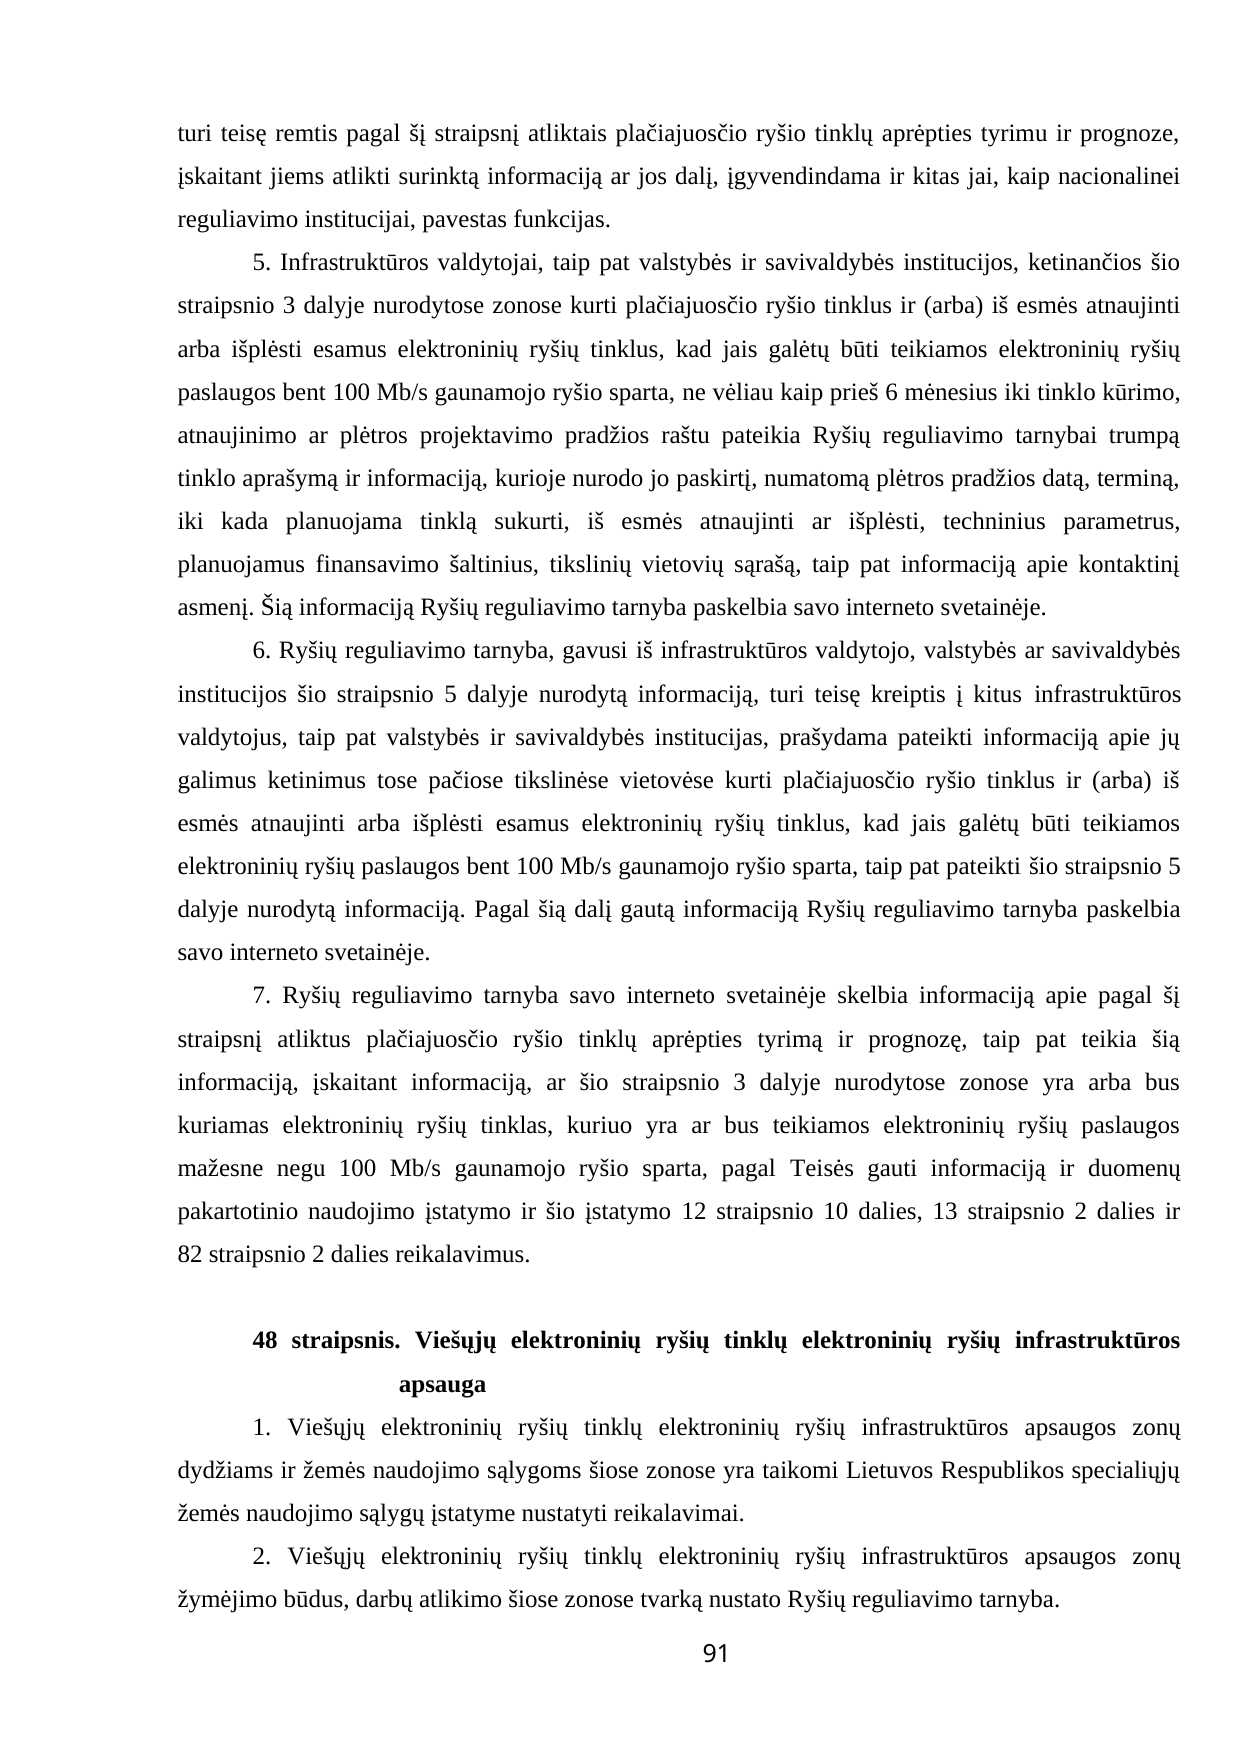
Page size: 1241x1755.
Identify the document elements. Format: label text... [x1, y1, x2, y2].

text 5. Infrastruktūros valdytojai, taip pat valstybės ir savivaldybės institucijos, ketinančios šio straipsnio 3 dalyje nurodytose zonose kurti plačiajuosčio ryšio tinklus ir (arba) iš esmės atnaujinti arba išplėsti esamus elektroninių ryšių tinklus, kad jais galėtų būti teikiamos elektroninių ryšių paslaugos bent 100 Mb/s gaunamojo ryšio sparta, ne vėliau kaip prieš 6 mėnesius iki tinklo kūrimo, atnaujinimo ar plėtros projektavimo pradžios raštu pateikia Ryšių reguliavimo tarnybai trumpą tinklo aprašymą ir informaciją, kurioje nurodo jo paskirtį, numatomą plėtros pradžios datą, terminą, iki kada planuojama tinklą sukurti, iš esmės atnaujinti ar išplėsti, techninius parametrus, planuojamus finansavimo šaltinius, tikslinių vietovių sąrašą, taip pat informaciją apie kontaktinį asmenį. Šią informaciją Ryšių reguliavimo tarnyba paskelbia savo interneto svetainėje. [177, 247, 1181, 621]
text turi teisę remtis pagal šį straipsnį atliktais plačiajuosčio ryšio tinklų aprėpties tyrimu ir prognoze, įskaitant jiems atlikti surinktą informaciją ar jos dalį, įgyvendindama ir kitas jai, kaip nacionalinei reguliavimo institucijai, pavestas funkcijas. [177, 118, 1181, 233]
text 6. Ryšių reguliavimo tarnyba, gavusi iš infrastruktūros valdytojo, valstybės ar savivaldybės institucijos šio straipsnio 5 dalyje nurodytą informaciją, turi teisę kreiptis į kitus infrastruktūros valdytojus, taip pat valstybės ir savivaldybės institucijas, prašydama pateikti informaciją apie jų galimus ketinimus tose pačiose tikslinėse vietovėse kurti plačiajuosčio ryšio tinklus ir (arba) iš esmės atnaujinti arba išplėsti esamus elektroninių ryšių tinklus, kad jais galėtų būti teikiamos elektroninių ryšių paslaugos bent 100 Mb/s gaunamojo ryšio sparta, taip pat pateikti šio straipsnio 5 dalyje nurodytą informaciją. Pagal šią dalį gautą informaciją Ryšių reguliavimo tarnyba paskelbia savo interneto svetainėje. [177, 636, 1181, 966]
text 7. Ryšių reguliavimo tarnyba savo interneto svetainėje skelbia informaciją apie pagal šį straipsnį atliktus plačiajuosčio ryšio tinklų aprėpties tyrimą ir prognozę, taip pat teikia šią informaciją, įskaitant informaciją, ar šio straipsnio 3 dalyje nurodytose zonose yra arba bus kuriamas elektroninių ryšių tinklas, kuriuo yra ar bus teikiamos elektroninių ryšių paslaugos mažesne negu 100 Mb/s gaunamojo ryšio sparta, pagal Teisės gauti informaciją ir duomenų pakartotinio naudojimo įstatymo ir šio įstatymo 12 straipsnio 10 dalies, 13 straipsnio 2 dalies ir 82 straipsnio 2 dalies reikalavimus. [177, 981, 1181, 1268]
text 1. Viešųjų elektroninių ryšių tinklų elektroninių ryšių infrastruktūros apsaugos zonų dydžiams ir žemės naudojimo sąlygoms šiose zonose yra taikomi Lietuvos Respublikos specialiųjų žemės naudojimo sąlygų įstatyme nustatyti reikalavimai. [177, 1412, 1181, 1527]
text 2. Viešųjų elektroninių ryšių tinklų elektroninių ryšių infrastruktūros apsaugos zonų žymėjimo būdus, darbų atlikimo šiose zonose tvarką nustato Ryšių reguliavimo tarnyba. [177, 1541, 1181, 1613]
text 48 straipsnis. Viešųjų elektroninių ryšių tinklų elektroninių ryšių infrastruktūros apsauga [252, 1326, 1181, 1397]
